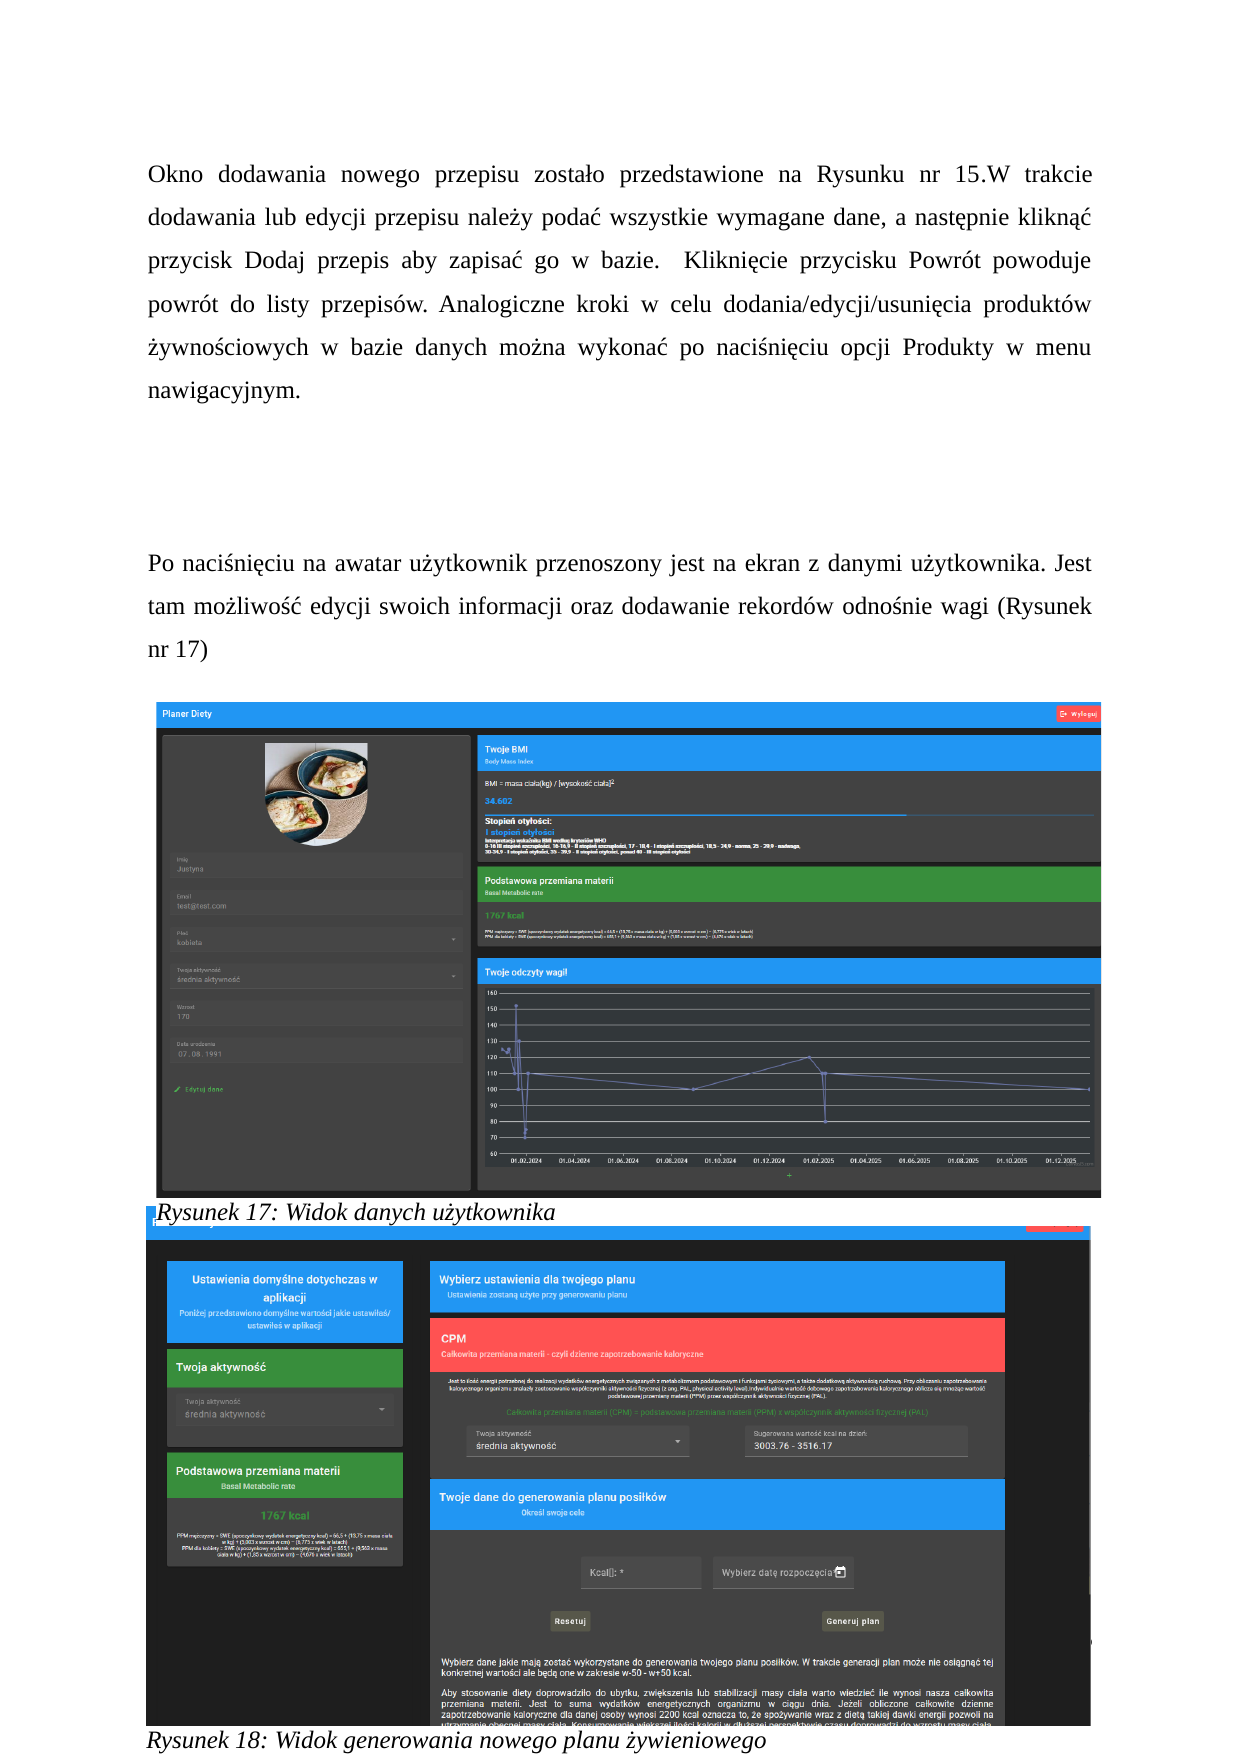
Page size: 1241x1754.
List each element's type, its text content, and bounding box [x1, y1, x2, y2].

text Rysunek 17: Widok danych użytkownika [156, 1198, 1101, 1226]
text Rysunek 18: Widok generowania nowego planu żywieniowego [146, 1726, 1091, 1754]
picture [146, 1206, 1091, 1726]
picture [156, 702, 1102, 1198]
text Okno dodawania nowego przepisu zostało przedstawione na Rysunku nr 15.W trakcie dodawania lub edycji przepisu należy podać wszystkie wymagane dane, a następnie kliknąć przycisk Dodaj przepis aby zapisać go w bazie. Kliknięcie przycisku Powrót powoduje powrót do listy przepisów. Analogiczne kroki w celu dodania/edycji/usunięcia produktów żywnościowych w bazie danych można wykonać po naciśnięciu opcji Produkty w menu nawigacyjnym. [148, 159, 1092, 404]
text Po naciśnięciu na awatar użytkownik przenoszony jest na ekran z danymi użytkownika. Jest tam możliwość edycji swoich informacji oraz dodawanie rekordów odnośnie wagi (Rysunek nr 17) [148, 548, 1092, 663]
